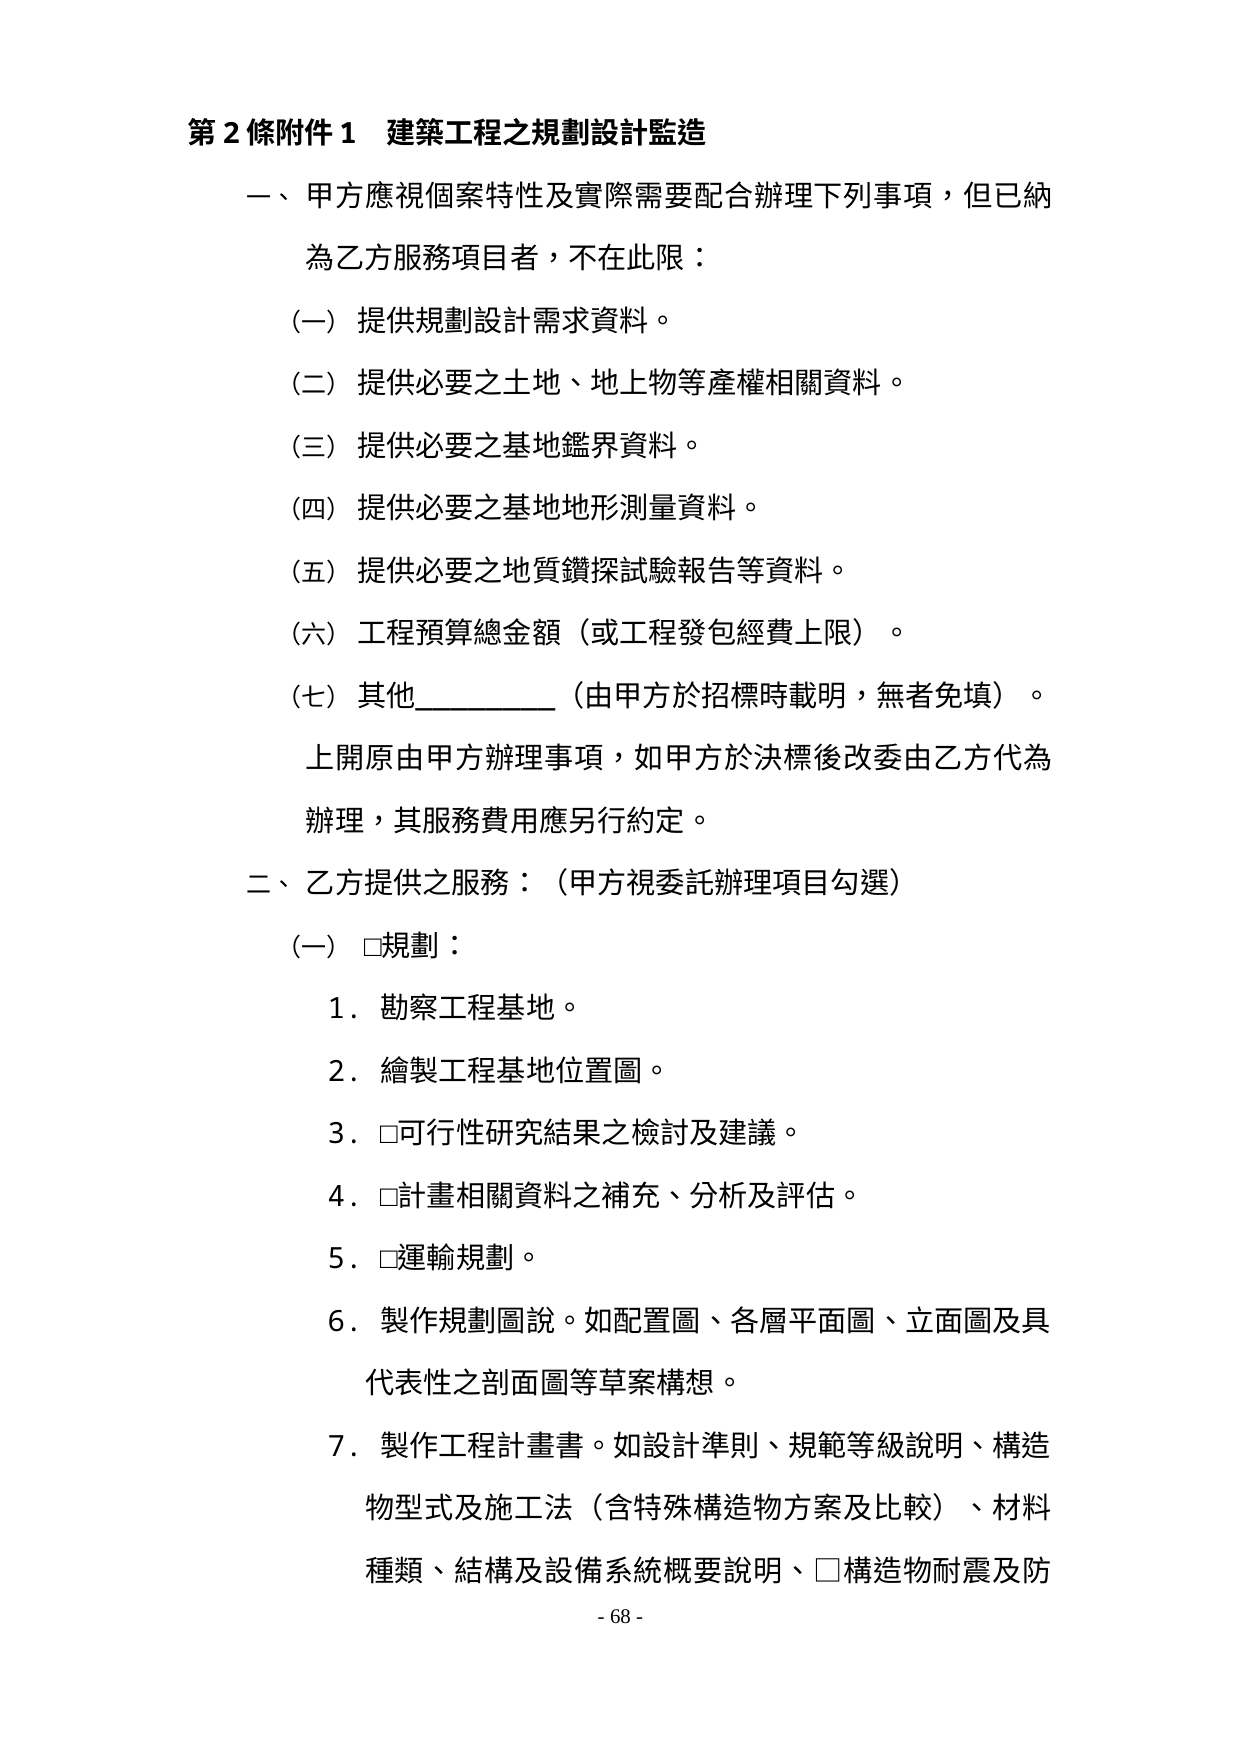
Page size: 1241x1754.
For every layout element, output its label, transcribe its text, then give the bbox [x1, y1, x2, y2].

list 提供必要之基地鑑界資料。 [276, 402, 1053, 464]
list 提供規劃設計需求資料。 [276, 277, 1053, 339]
list 勘察工程基地。 [327, 964, 1053, 1027]
list 其他________（由甲方於招標時載明，無者免填）。 [276, 652, 1053, 714]
list □規劃： [276, 902, 1053, 964]
list 提供必要之基地地形測量資料。 [276, 464, 1053, 527]
list □可行性研究結果之檢討及建議。 [327, 1089, 1053, 1152]
list 製作規劃圖說。如配置圖、各層平面圖、立面圖及具代表性之剖面圖等草案構想。 [327, 1277, 1053, 1402]
list 提供必要之土地、地上物等產權相關資料。 [276, 339, 1053, 402]
list 甲方應視個案特性及實際需要配合辦理下列事項，但已納為乙方服務項目者，不在此限： [247, 152, 1053, 277]
list 製作工程計畫書。如設計準則、規範等級說明、構造物型式及施工法（含特殊構造物方案及比較）、材料種類、結構及設備系統概要說明、□構造物耐震及防 [327, 1402, 1053, 1589]
list 繪製工程基地位置圖。 [327, 1027, 1053, 1089]
list □計畫相關資料之補充、分析及評估。 [327, 1152, 1053, 1214]
list 提供必要之地質鑽探試驗報告等資料。 [276, 527, 1053, 589]
text 第2條附件1 建築工程之規劃設計監造 [187, 89, 1053, 152]
list □運輸規劃。 [327, 1214, 1053, 1277]
text 上開原由甲方辦理事項，如甲方於決標後改委由乙方代為辦理，其服務費用應另行約定。 [306, 714, 1053, 839]
list 乙方提供之服務：（甲方視委託辦理項目勾選） [247, 839, 1053, 902]
list 工程預算總金額（或工程發包經費上限）。 [276, 589, 1053, 652]
